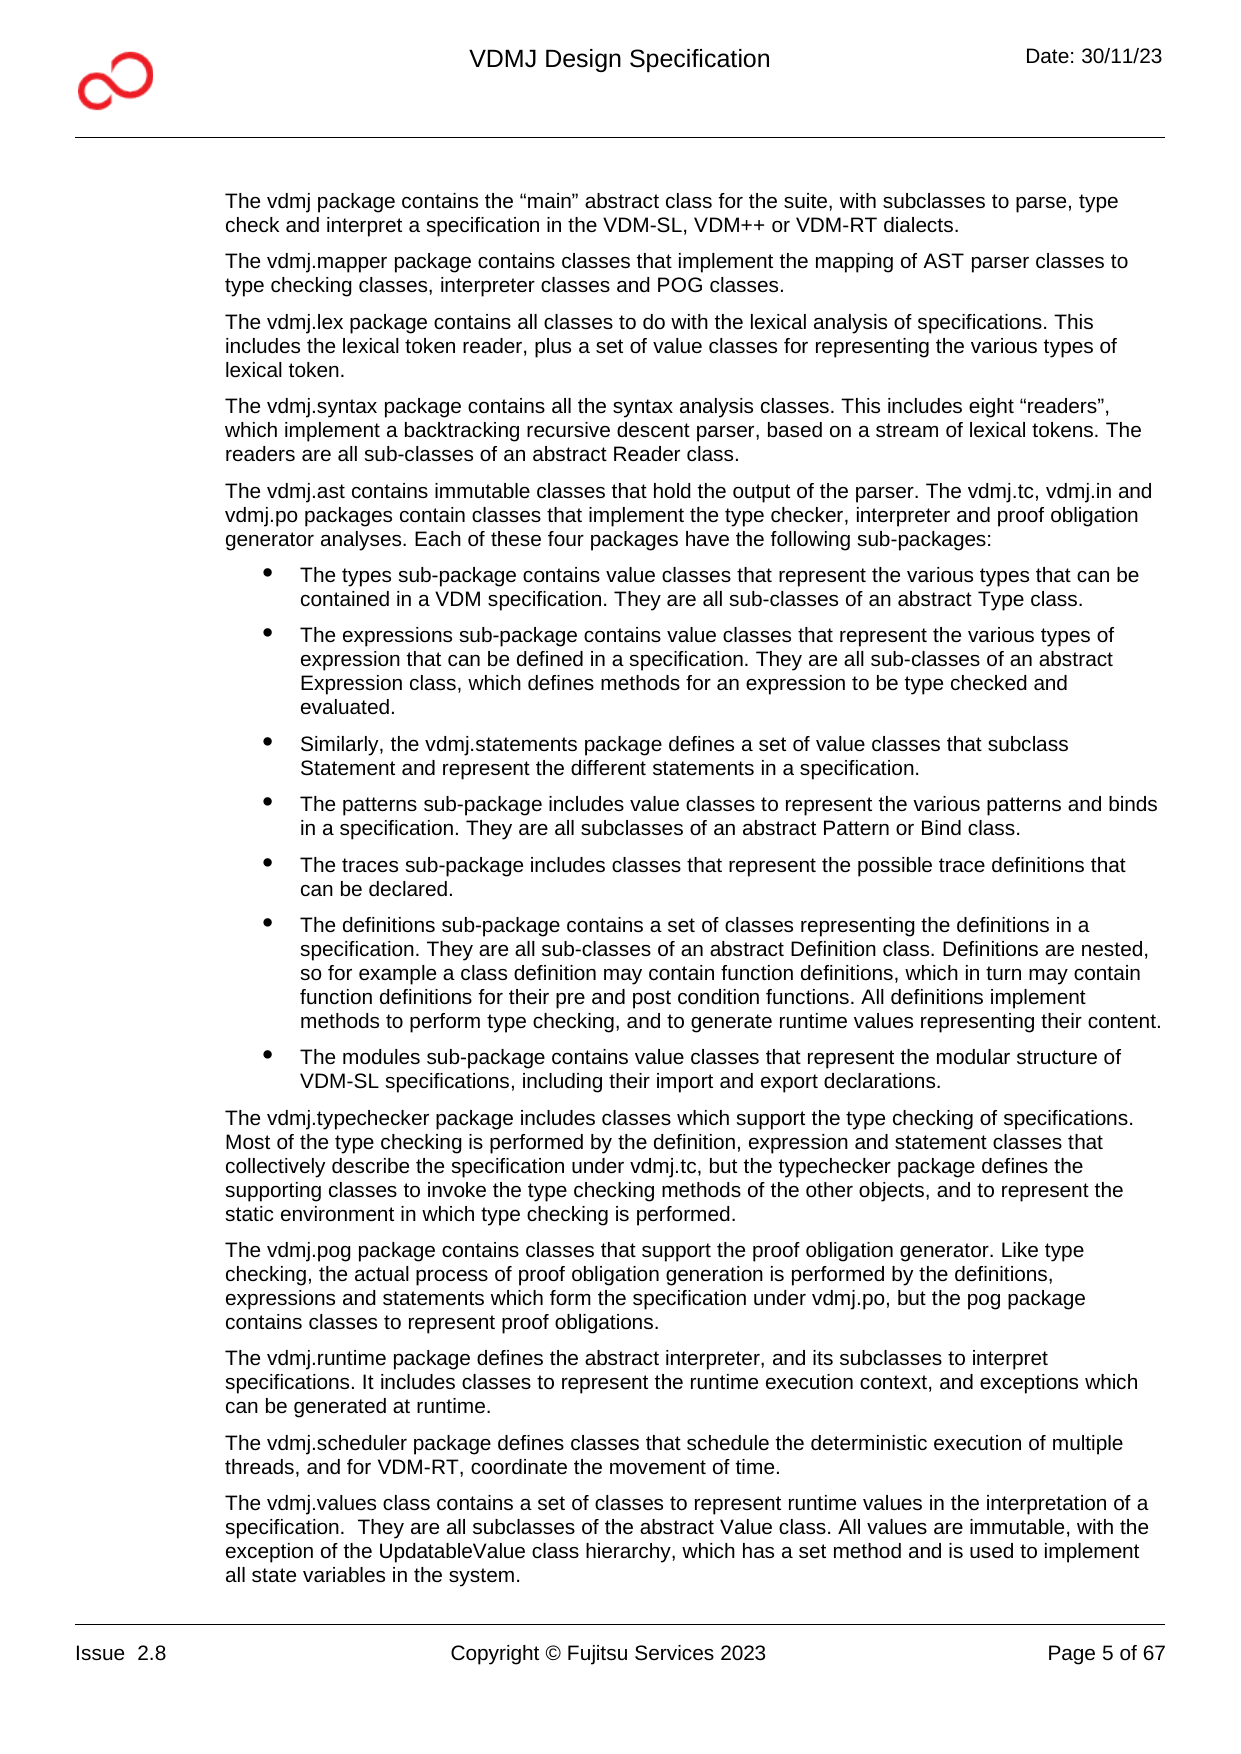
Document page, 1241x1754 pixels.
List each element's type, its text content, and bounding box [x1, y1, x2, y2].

list The patterns sub-package includes value classes to represent the various patterns and binds in a specification. They are all subclasses of an abstract Pattern or Bind class. [262, 792, 1165, 840]
text The vdmj.mapper package contains classes that implement the mapping of AST parser classes to type checking classes, interpreter classes and POG classes. [225, 250, 1165, 298]
list The expressions sub-package contains value classes that represent the various types of expression that can be defined in a specification. They are all sub-classes of an abstract Expression class, which defines methods for an expression to be type checked and evaluated. [262, 624, 1165, 719]
picture [78, 44, 153, 120]
list The modules sub-package contains value classes that represent the modular structure of VDM-SL specifications, including their import and export declarations. [262, 1046, 1165, 1093]
text The vdmj.runtime package defines the abstract interpreter, and its subclasses to interpret specifications. It includes classes to represent the runtime execution context, and exceptions which can be generated at runtime. [225, 1347, 1165, 1418]
list The definitions sub-package contains a set of classes representing the definitions in a specification. They are all sub-classes of an abstract Definition class. Definitions are nested, so for example a class definition may contain function definitions, which in turn may contain function definitions for their pre and post condition functions. All definitions implement methods to perform type checking, and to generate runtime values representing their content. [262, 913, 1165, 1033]
text The vdmj.scheduler package defines classes that schedule the deterministic execution of multiple threads, and for VDM-RT, coordinate the movement of time. [225, 1431, 1165, 1479]
text The vdmj.pog package contains classes that support the proof obligation generator. Like type checking, the actual process of proof obligation generation is performed by the definitions, expressions and statements which form the specification under vdmj.po, but the pog package contains classes to represent proof obligations. [225, 1238, 1165, 1334]
text The vdmj.lex package contains all classes to do with the lexical analysis of specifications. This includes the lexical token reader, plus a set of value classes for representing the various types of lexical token. [225, 310, 1165, 382]
text The vdmj.syntax package contains all the syntax analysis classes. This includes eight “readers”, which implement a backtracking recursive descent parser, based on a stream of lexical tokens. The readers are all sub-classes of an abstract Reader class. [225, 394, 1165, 466]
text The vdmj.typechecker package includes classes which support the type checking of specifications. Most of the type checking is performed by the definition, expression and statement classes that collectively describe the specification under vdmj.tc, but the typechecker package defines the supporting classes to invoke the type checking methods of the other objects, and to represent the static environment in which type checking is performed. [225, 1106, 1165, 1226]
list The types sub-package contains value classes that represent the various types that can be contained in a VDM specification. They are all sub-classes of an abstract Type class. [262, 563, 1165, 611]
text The vdmj.values class contains a set of classes to represent runtime values in the interpretation of a specification. They are all subclasses of the abstract Value class. All values are immutable, with the exception of the UpdatableValue class hierarchy, which has a set method and is used to implement all state variables in the system. [225, 1491, 1165, 1587]
list Similarly, the vdmj.statements package defines a set of value classes that subclass Statement and represent the different statements in a specification. [262, 732, 1165, 780]
list The traces sub-package includes classes that represent the possible trace definitions that can be declared. [262, 853, 1165, 901]
text The vdmj.ast contains immutable classes that hold the output of the parser. The vdmj.tc, vdmj.in and vdmj.po packages contain classes that implement the type checker, interpreter and proof obligation generator analyses. Each of these four packages have the following sub-packages: [225, 479, 1165, 551]
text The vdmj package contains the “main” abstract class for the suite, with subclasses to parse, type check and interpret a specification in the VDM-SL, VDM++ or VDM-RT dialects. [225, 189, 1165, 237]
